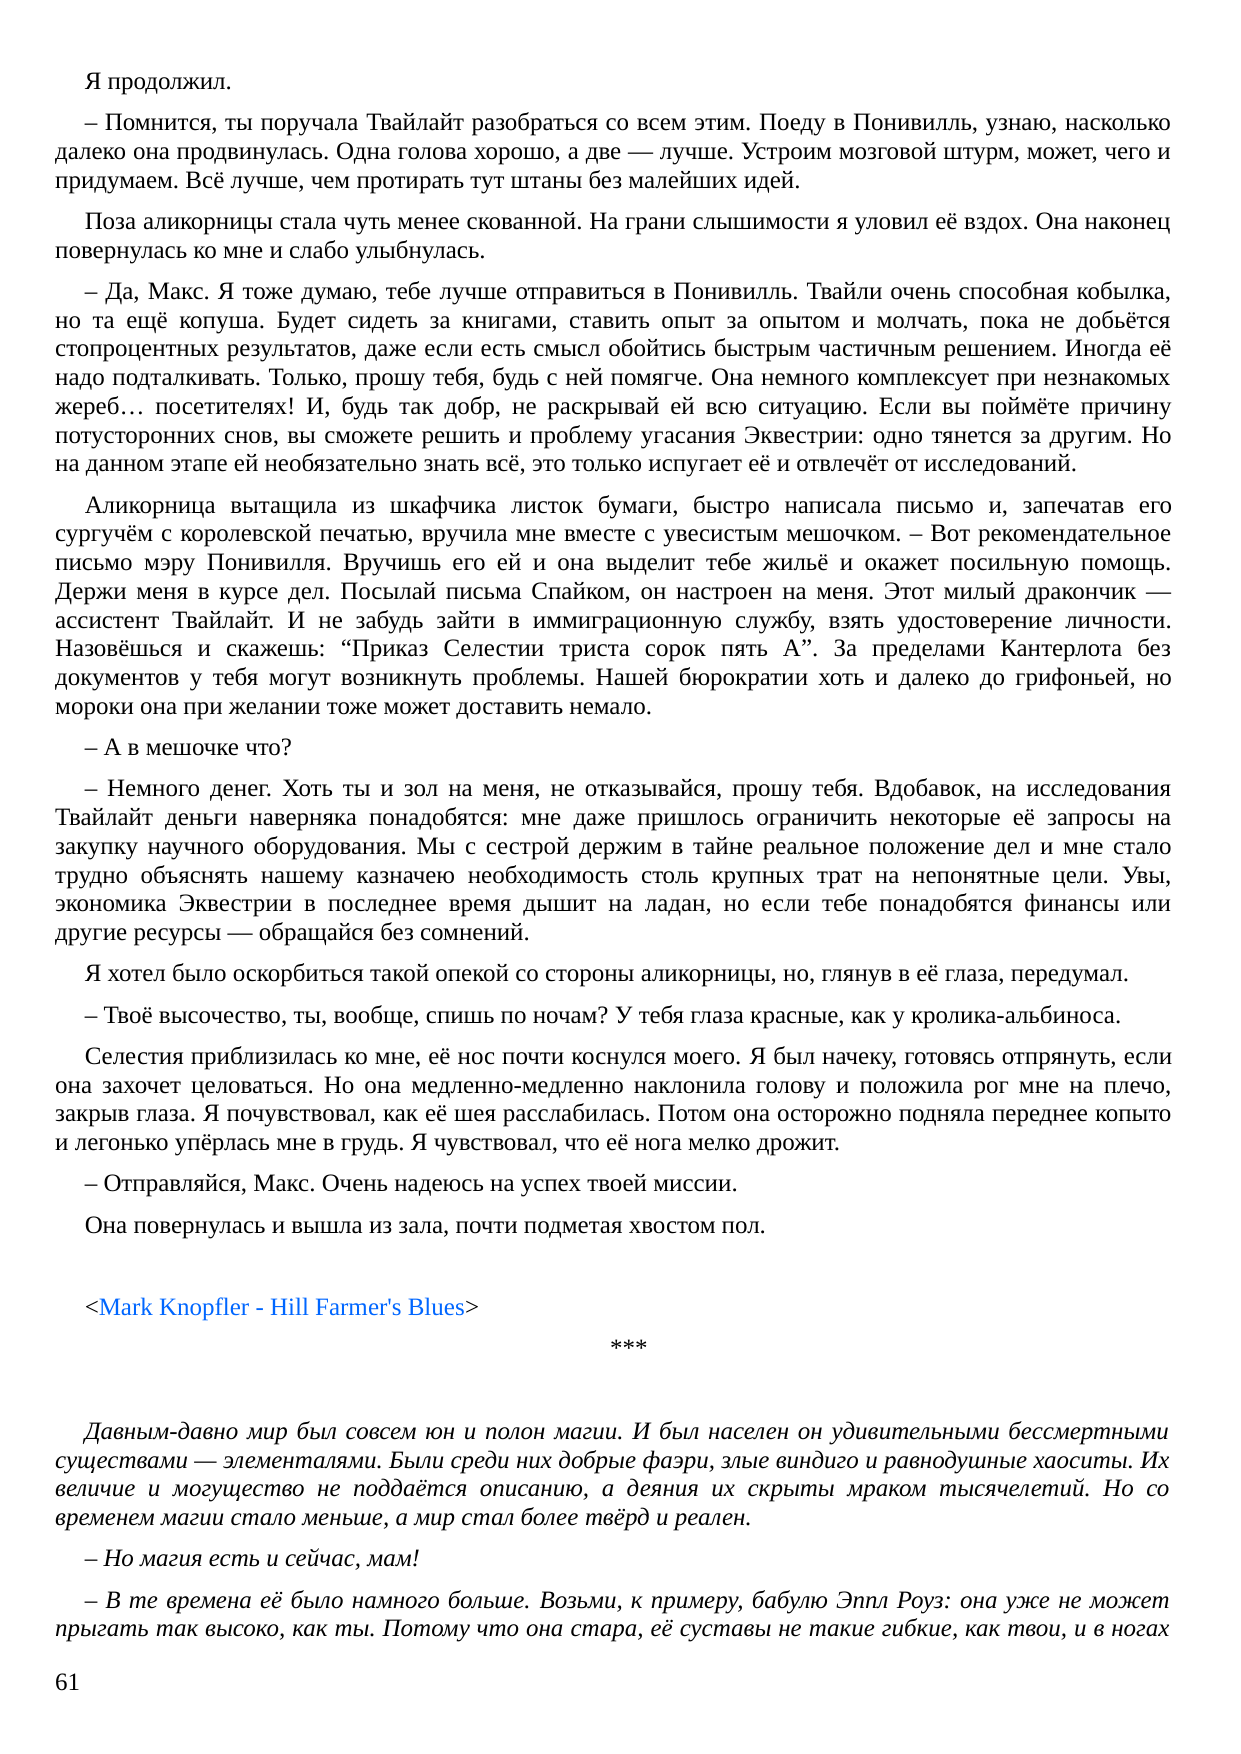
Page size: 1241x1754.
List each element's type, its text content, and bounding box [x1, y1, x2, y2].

text <Mark Knopfler - Hill Farmer's Blues> [55, 1292, 1173, 1321]
text *** [55, 1333, 1173, 1362]
text Я продолжил. [55, 66, 1173, 95]
text Я хотел было оскорбиться такой опекой со стороны аликорницы, но, глянув в её глаза, передумал. [55, 958, 1173, 987]
text – Но магия есть и сейчас, мам! [55, 1543, 1173, 1572]
text – Твоё высочество, ты, вообще, спишь по ночам? У тебя глаза красные, как у кролика-альбиноса. [55, 1000, 1173, 1028]
text – Да, Макс. Я тоже думаю, тебе лучше отправиться в Понивилль. Твайли очень способная кобылка, но та ещё копуша. Будет сидеть за книгами, ставить опыт за опытом и молчать, пока не добьётся стопроцентных результатов, даже если есть смысл обойтись быстрым частичным решением. Иногда её надо подталкивать. Только, прошу тебя, будь с ней помягче. Она немного комплексует при незнакомых жереб… посетителях! И, будь так добр, не раскрывай ей всю ситуацию. Если вы поймёте причину потусторонних снов, вы сможете решить и проблему угасания Эквестрии: одно тянется за другим. Но на данном этапе ей необязательно знать всё, это только испугает её и отвлечёт от исследований. [55, 276, 1173, 477]
text Аликорница вытащила из шкафчика листок бумаги, быстро написала письмо и, запечатав его сургучём с королевской печатью, вручила мне вместе с увесистым мешочком. – Вот рекомендательное письмо мэру Понивилля. Вручишь его ей и она выделит тебе жильё и окажет посильную помощь. Держи меня в курсе дел. Посылай письма Спайком, он настроен на меня. Этот милый дракончик — ассистент Твайлайт. И не забудь зайти в иммиграционную службу, взять удостоверение личности. Назовёшься и скажешь: “Приказ Селестии триста сорок пять А”. За пределами Кантерлота без документов у тебя могут возникнуть проблемы. Нашей бюрократии хоть и далеко до грифоньей, но мороки она при желании тоже может доставить немало. [55, 490, 1173, 720]
text – А в мешочке что? [55, 732, 1173, 761]
text – Помнится, ты поручала Твайлайт разобраться со всем этим. Поеду в Понивилль, узнаю, насколько далеко она продвинулась. Одна голова хорошо, а две — лучше. Устроим мозговой штурм, может, чего и придумаем. Всё лучше, чем протирать тут штаны без малейших идей. [55, 107, 1173, 193]
text Она повернулась и вышла из зала, почти подметая хвостом пол. [55, 1210, 1173, 1238]
text – Немного денег. Хоть ты и зол на меня, не отказывайся, прошу тебя. Вдобавок, на исследования Твайлайт деньги наверняка понадобятся: мне даже пришлось ограничить некоторые её запросы на закупку научного оборудования. Мы с сестрой держим в тайне реальное положение дел и мне стало трудно объяснять нашему казначею необходимость столь крупных трат на непонятные цели. Увы, экономика Эквестрии в последнее время дышит на ладан, но если тебе понадобятся финансы или другие ресурсы — обращайся без сомнений. [55, 773, 1173, 946]
text – В те времена её было намного больше. Возьми, к примеру, бабулю Эппл Роуз: она уже не может прыгать так высоко, как ты. Потому что она стара, её суставы не такие гибкие, как твои, и в ногах [55, 1585, 1173, 1642]
text Поза аликорницы стала чуть менее скованной. На грани слышимости я уловил её вздох. Она наконец повернулась ко мне и слабо улыбнулась. [55, 206, 1173, 263]
text Селестия приблизилась ко мне, её нос почти коснулся моего. Я был начеку, готовясь отпрянуть, если она захочет целоваться. Но она медленно-медленно наклонила голову и положила рог мне на плечо, закрыв глаза. Я почувствовал, как её шея расслабилась. Потом она осторожно подняла переднее копыто и легонько упёрлась мне в грудь. Я чувствовал, что её нога мелко дрожит. [55, 1041, 1173, 1156]
text – Отправляйся, Макс. Очень надеюсь на успех твоей миссии. [55, 1168, 1173, 1197]
text Давным-давно мир был совсем юн и полон магии. И был населен он удивительными бессмертными существами — элементалями. Были среди них добрые фаэри, злые виндиго и равнодушные хаоситы. Их величие и могущество не поддаётся описанию, а деяния их скрыты мраком тысячелетий. Но со временем магии стало меньше, а мир стал более твёрд и реален. [55, 1416, 1173, 1531]
